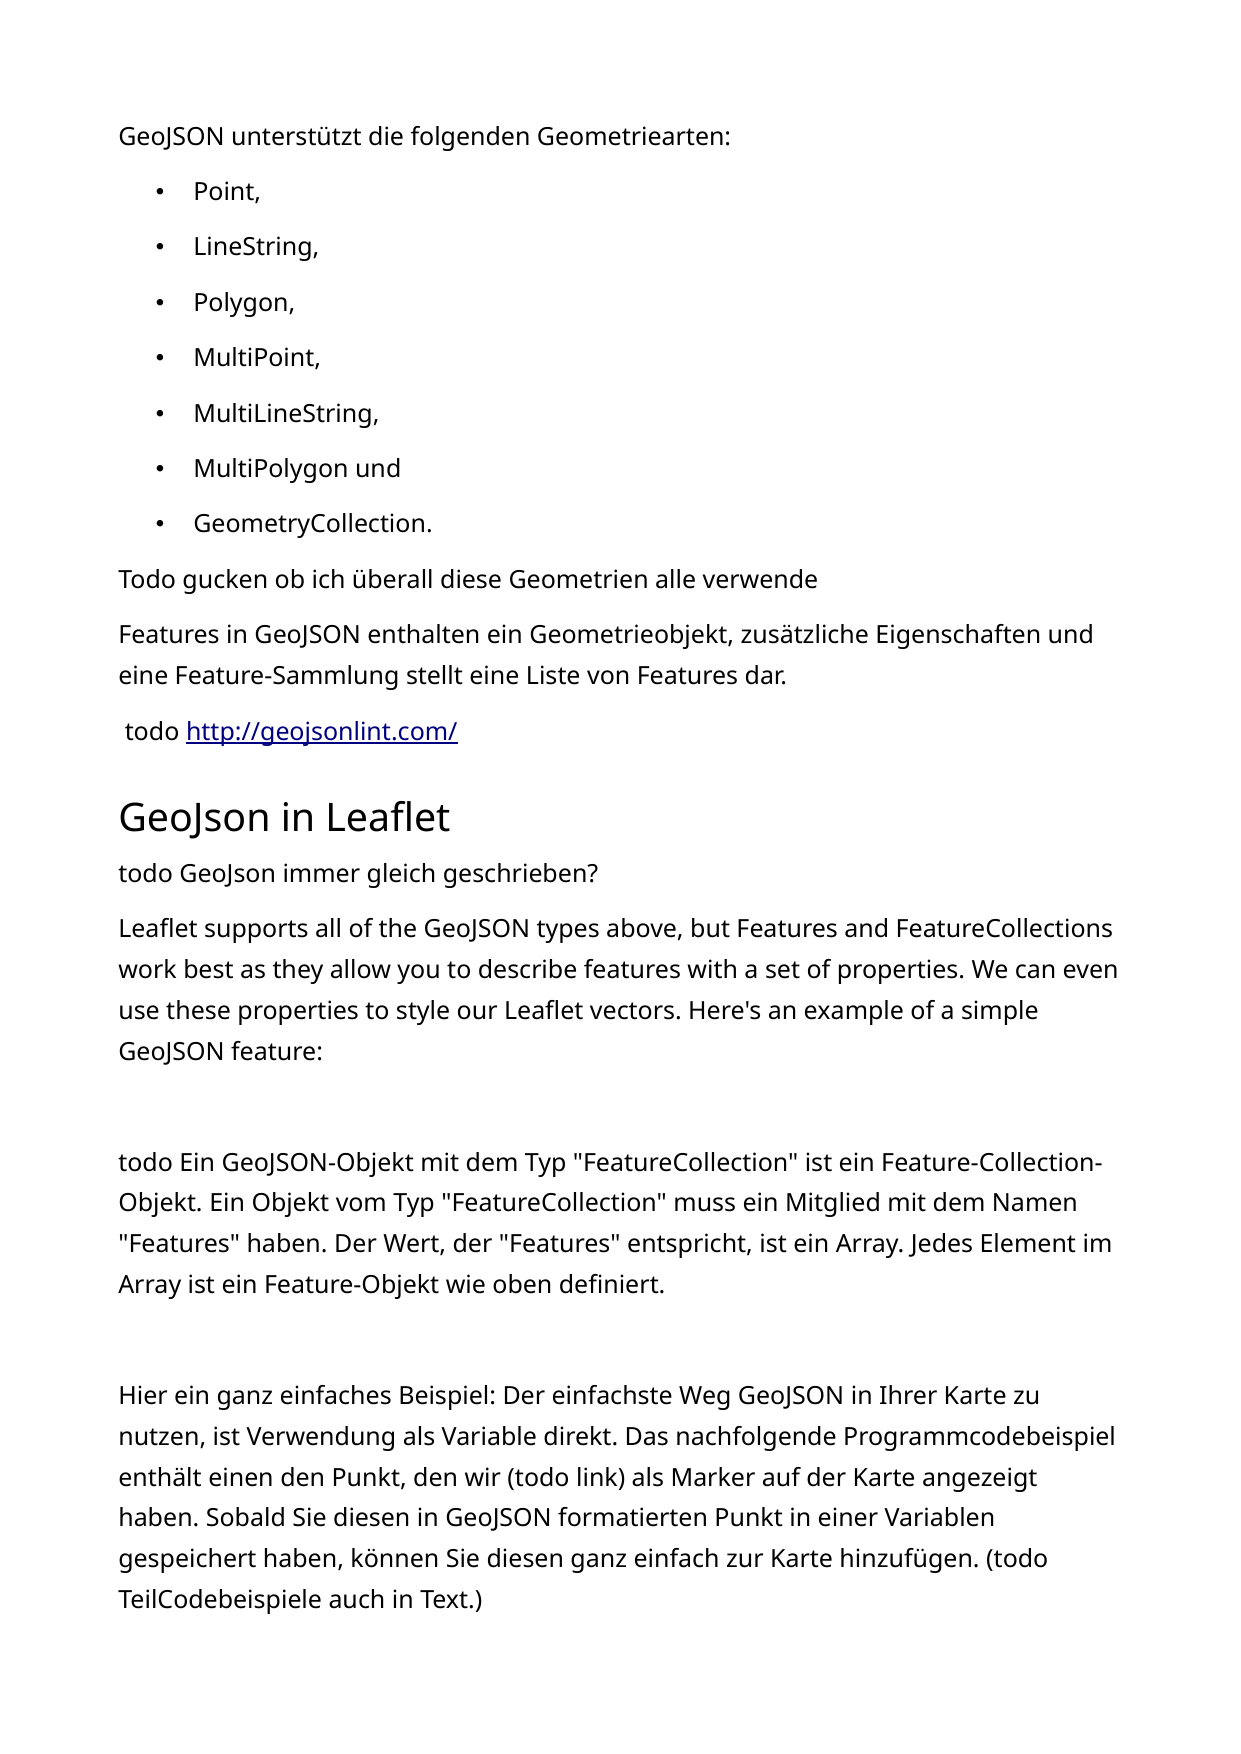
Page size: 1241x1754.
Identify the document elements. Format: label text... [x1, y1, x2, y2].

text GeoJSON unterstützt die folgenden Geometriearten: [118, 118, 1122, 152]
text Todo gucken ob ich überall diese Geometrien alle verwende [118, 561, 1122, 596]
list MultiLineString, [156, 395, 1122, 429]
text Hier ein ganz einfaches Beispiel: Der einfachste Weg GeoJSON in Ihrer Karte zu nutzen, ist Verwendung als Variable direkt. Das nachfolgende Programmcodebeispiel enthält einen den Punkt, den wir (todo link) als Marker auf der Karte angezeigt haben. Sobald Sie diesen in GeoJSON formatierten Punkt in einer Variablen gespeichert haben, können Sie diesen ganz einfach zur Karte hinzufügen. (todo TeilCodebeispiele auch in Text.) [118, 1378, 1122, 1616]
list MultiPolygon und [156, 451, 1122, 485]
text Features in GeoJSON enthalten ein Geometrieobjekt, zusätzliche Eigenschaften und eine Feature-Sammlung stellt eine Liste von Features dar. [118, 617, 1122, 692]
text Leaflet supports all of the GeoJSON types above, but Features and FeatureCollections work best as they allow you to describe features with a set of properties. We can even use these properties to style our Leaflet vectors. Here's an example of a simple GeoJSON feature: [118, 911, 1122, 1067]
text todo Ein GeoJSON-Objekt mit dem Typ "FeatureCollection" ist ein Feature-Collection-Objekt. Ein Objekt vom Typ "FeatureCollection" muss ein Mitglied mit dem Namen "Features" haben. Der Wert, der "Features" entspricht, ist ein Array. Jedes Element im Array ist ein Feature-Objekt wie oben definiert. [118, 1144, 1122, 1301]
subtitle GeoJson in Leaflet [118, 789, 1122, 843]
list GeometryCollection. [156, 506, 1122, 540]
text todo http://geojsonlint.com/ [118, 713, 1122, 747]
list Polygon, [156, 284, 1122, 318]
list LineString, [156, 229, 1122, 263]
list Point, [156, 173, 1122, 208]
text todo GeoJson immer gleich geschrieben? [118, 856, 1122, 889]
list MultiPoint, [156, 340, 1122, 374]
